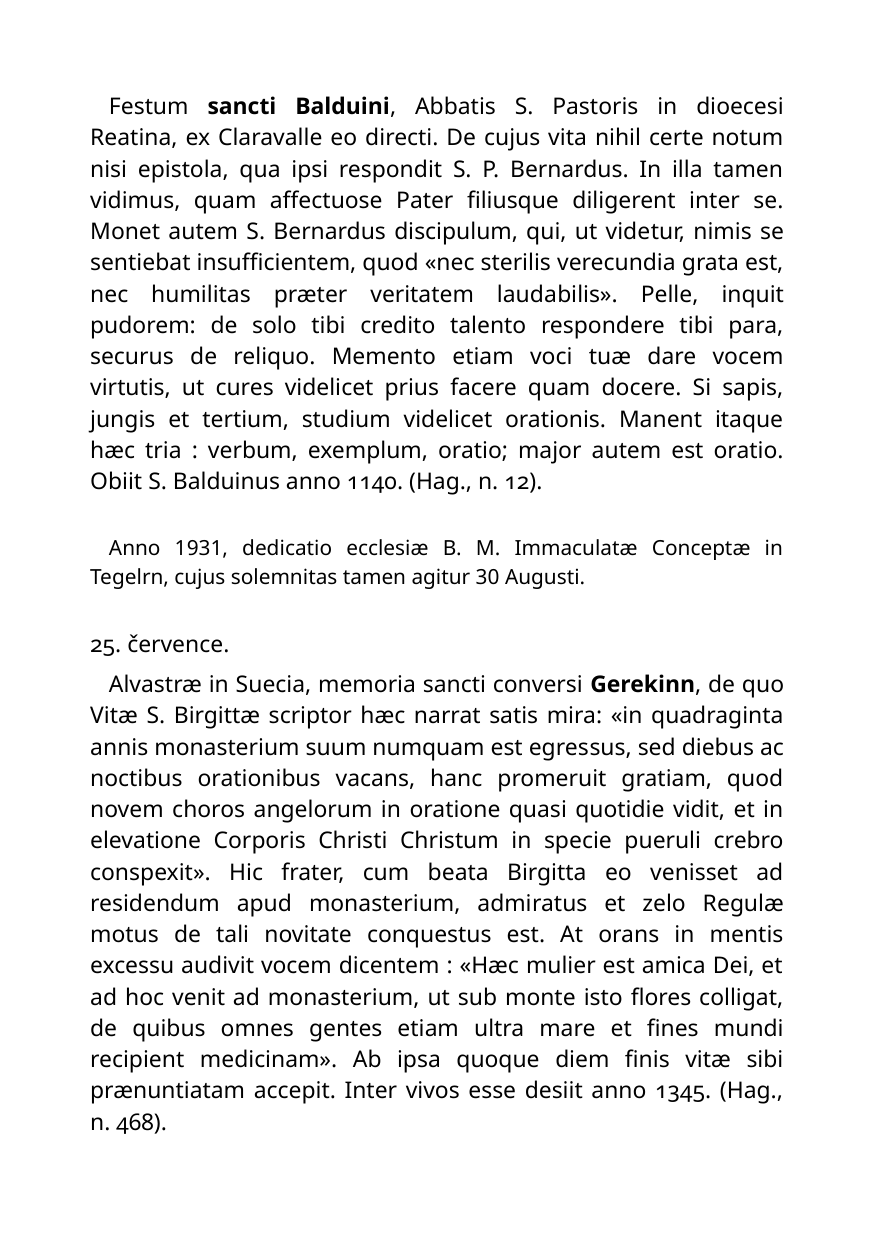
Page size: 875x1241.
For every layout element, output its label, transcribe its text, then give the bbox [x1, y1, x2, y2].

text 25. července. [90, 628, 784, 659]
text Festum sancti Balduini, Abbatis S. Pastoris in dioecesi Reatina, ex Claravalle eo directi. De cujus vita nihil certe notum nisi epistola, qua ipsi respondit S. P. Bernardus. In illa tamen vidimus, quam affectuose Pater filiusque diligerent inter se. Monet autem S. Bernardus discipulum, qui, ut vide­tur, nimis se sentiebat insufficientem, quod «nec sterilis verecundia grata est, nec humilitas præter veritatem lauda­bilis». Pelle, inquit pudorem: de solo tibi credito talento respondere tibi para, securus de reliquo. Memento etiam voci tuæ dare vocem virtutis, ut cures videlicet prius facere quam docere. Si sapis, jungis et tertium, studium videlicet orationis. Manent itaque hæc tria : verbum, exemplum, oratio; major autem est oratio. Obiit S. Balduinus anno 1140. (Hag., n. 12). [90, 90, 784, 496]
text Alvastræ in Suecia, memoria sancti conversi Gerekinn, de quo Vitæ S. Birgittæ scriptor hæc narrat satis mira: «in quadraginta annis monasterium suum numquam est egres­sus, sed diebus ac noctibus orationibus vacans, hanc promeruit gratiam, quod novem choros angelorum in oratione quasi quotidie vidit, et in elevatione Corporis Christi Christum in specie pueruli crebro conspexit». Hic frater, cum beata Birgitta eo venisset ad residendum apud monasterium, admi­ratus et zelo Regulæ motus de tali novitate conquestus est. At orans in mentis excessu audivit vocem dicentem : «Hæc mulier est amica Dei, et ad hoc venit ad monasterium, ut sub monte isto flores colligat, de quibus omnes gentes etiam ultra mare et fines mundi recipient medicinam». Ab ipsa quoque diem finis vitæ sibi prænuntiatam accepit. Inter vivos esse desiit anno 1345. (Hag., n. 468). [90, 668, 784, 1137]
text Anno 1931, dedicatio ecclesiæ B. M. Immaculatæ Conceptæ in Tegelrn, cujus solemnitas tamen agitur 30 Augusti. [90, 533, 784, 590]
